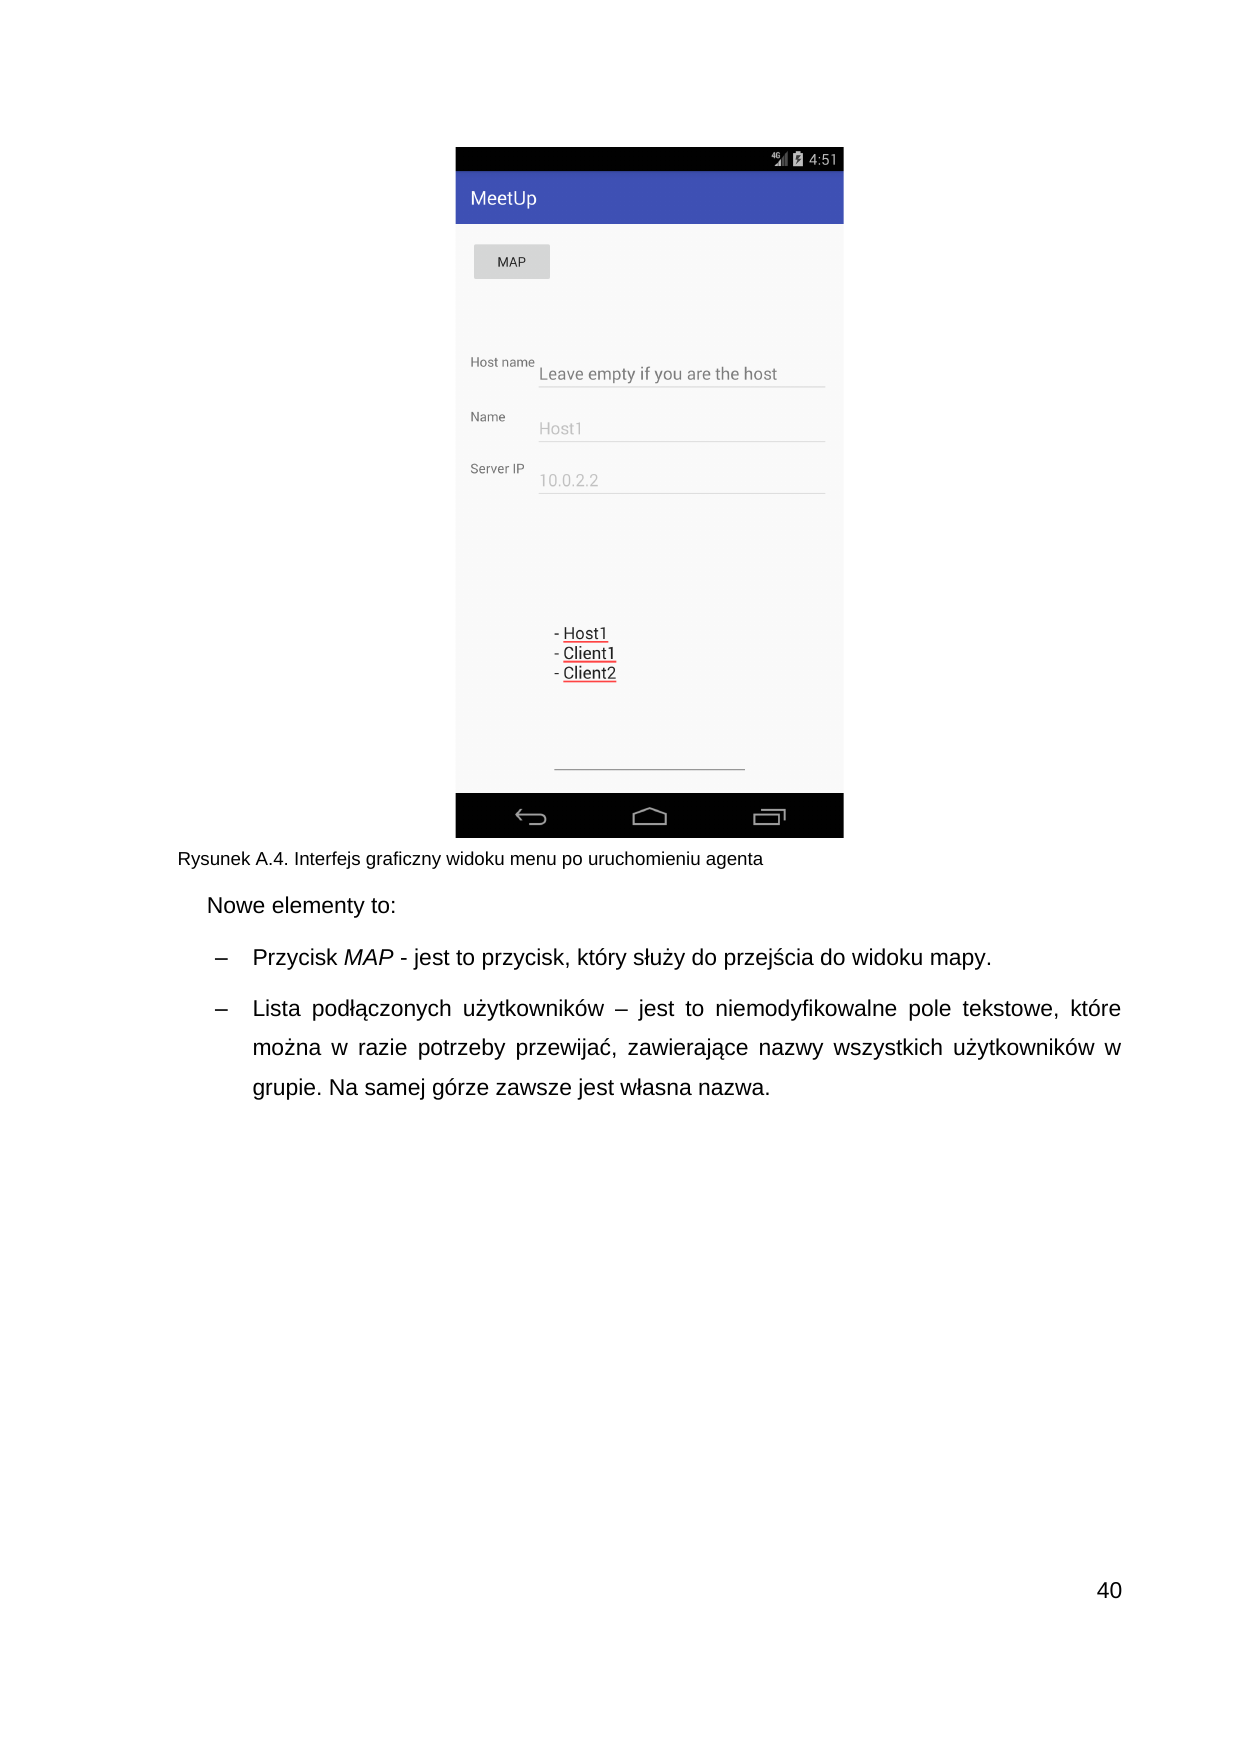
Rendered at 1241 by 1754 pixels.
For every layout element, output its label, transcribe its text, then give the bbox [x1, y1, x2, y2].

picture [455, 147, 844, 838]
list Przycisk MAP - jest to przycisk, który służy do przejścia do widoku mapy. [215, 943, 1122, 970]
text Rysunek A.4. Interfejs graficzny widoku menu po uruchomieniu agenta [177, 838, 1122, 870]
list Lista podłączonych użytkowników – jest to niemodyfikowalne pole tekstowe, które można w razie potrzeby przewijać, zawierające nazwy wszystkich użytkowników w grupie. Na samej górze zawsze jest własna nazwa. [215, 995, 1122, 1100]
text Nowe elementy to: [177, 892, 1122, 918]
